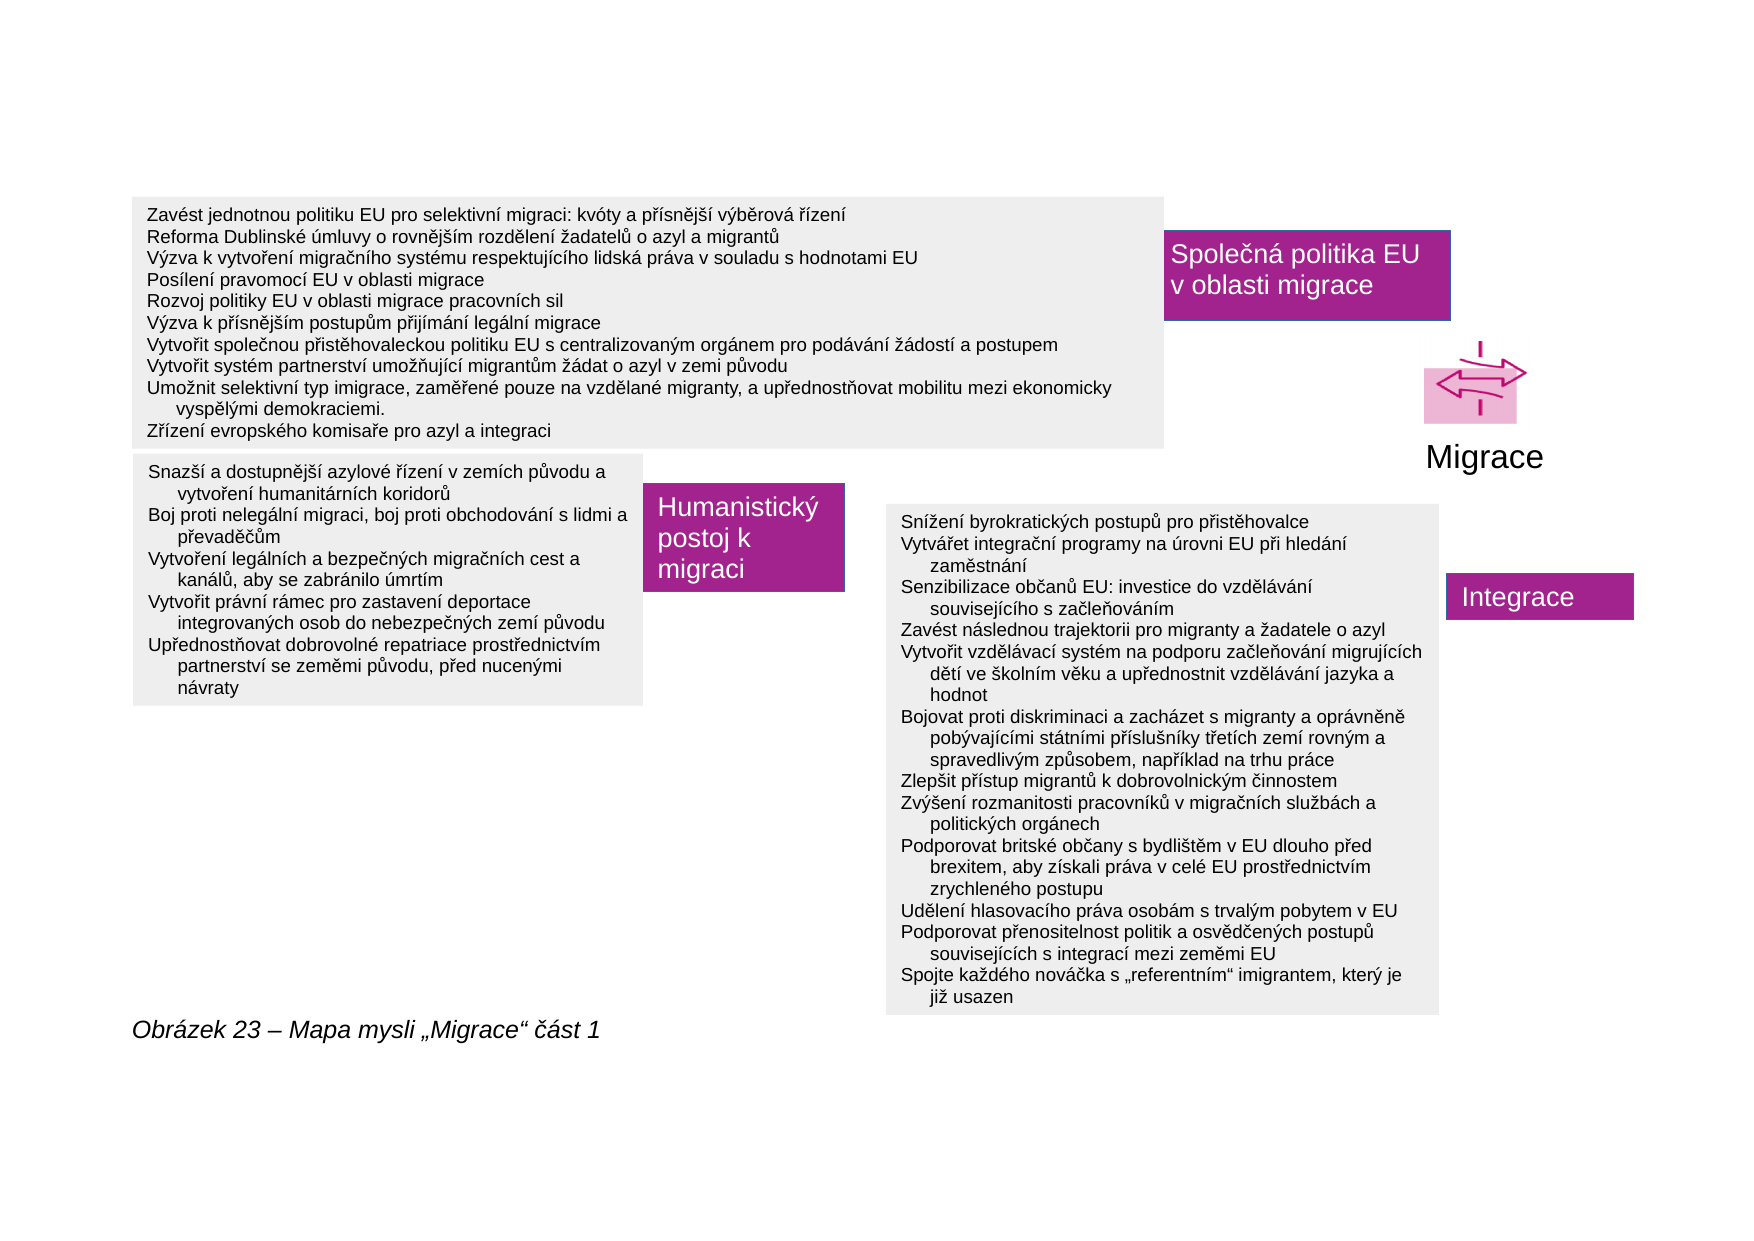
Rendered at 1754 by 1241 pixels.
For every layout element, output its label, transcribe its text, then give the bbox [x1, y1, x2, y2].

picture [1417, 334, 1531, 429]
text Obrázek 23 – Mapa mysli „Migrace“ část 1 [132, 209, 1633, 1044]
